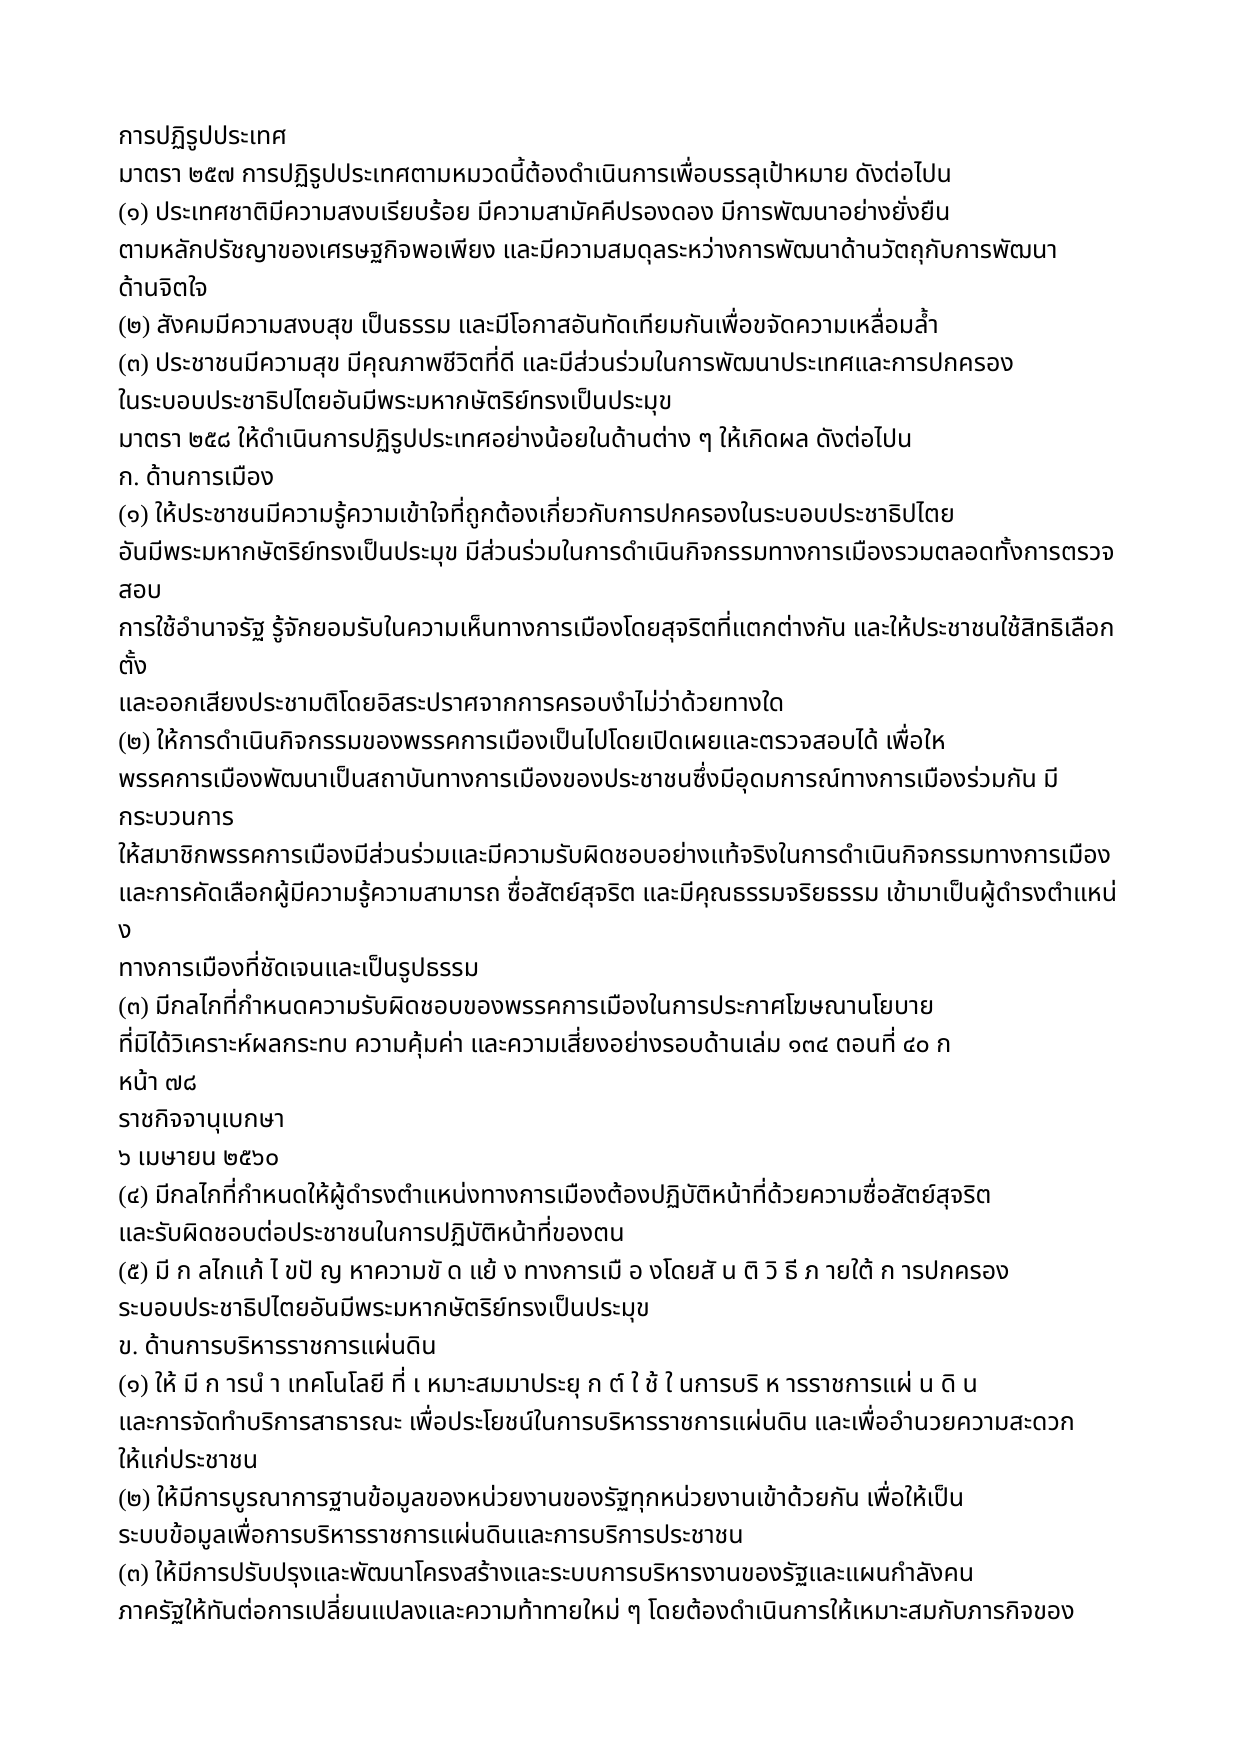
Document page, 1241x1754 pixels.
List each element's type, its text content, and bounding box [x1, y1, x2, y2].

text ด้านจิตใจ [118, 269, 1122, 307]
text การใช้อํานาจรัฐ รู้จักยอมรับในความเห็นทางการเมืองโดยสุจริตที่แตกต่างกัน และให้ประชาชนใช้สิทธิเลือกตั้ง [118, 610, 1122, 685]
text มาตรา ๒๕๗ การปฏิรูปประเทศตามหมวดนี้ต้องดําเนินการเพื่อบรรลุเป้าหมาย ดังต่อไปน [118, 156, 1122, 194]
text ให้สมาชิกพรรคการเมืองมีส่วนร่วมและมีความรับผิดชอบอย่างแท้จริงในการดําเนินกิจกรรมทางการเมือง [118, 837, 1122, 874]
text และการคัดเลือกผู้มีความรู้ความสามารถ ซื่อสัตย์สุจริต และมีคุณธรรมจริยธรรม เข้ามาเป็นผู้ดํารงตําแหน่ง [118, 874, 1122, 950]
text (๑) ให้ มี ก ารนํ า เทคโนโลยี ที่ เ หมาะสมมาประยุ ก ต์ ใ ช้ ใ นการบริ ห ารราชการแผ่ น ดิ น [118, 1366, 1122, 1404]
text ให้แก่ประชาชน [118, 1442, 1122, 1479]
text ภาครัฐให้ทันต่อการเปลี่ยนแปลงและความท้าทายใหม่ ๆ โดยต้องดําเนินการให้เหมาะสมกับภารกิจของ [118, 1593, 1122, 1631]
text (๓) มีกลไกที่กําหนดความรับผิดชอบของพรรคการเมืองในการประกาศโฆษณานโยบาย [118, 988, 1122, 1026]
text (๓) ประชาชนมีความสุข มีคุณภาพชีวิตที่ดี และมีส่วนร่วมในการพัฒนาประเทศและการปกครอง [118, 345, 1122, 383]
text ๖ เมษายน ๒๕๖๐ [118, 1139, 1122, 1177]
text (๒) สังคมมีความสงบสุข เป็นธรรม และมีโอกาสอันทัดเทียมกันเพื่อขจัดความเหลื่อมล้ํา [118, 307, 1122, 345]
text และรับผิดชอบต่อประชาชนในการปฏิบัติหน้าที่ของตน [118, 1215, 1122, 1252]
text ข. ด้านการบริหารราชการแผ่นดิน [118, 1328, 1122, 1366]
text (๒) ให้การดําเนินกิจกรรมของพรรคการเมืองเป็นไปโดยเปิดเผยและตรวจสอบได้ เพื่อให [118, 723, 1122, 761]
text (๕) มี ก ลไกแก้ ไ ขปั ญ หาความขั ด แย้ ง ทางการเมื อ งโดยสั น ติ วิ ธี ภ ายใต้ ก ารปกครอง [118, 1252, 1122, 1290]
text ก. ด้านการเมือง [118, 458, 1122, 496]
text ทางการเมืองที่ชัดเจนและเป็นรูปธรรม [118, 950, 1122, 988]
text ในระบอบประชาธิปไตยอันมีพระมหากษัตริย์ทรงเป็นประมุข [118, 383, 1122, 421]
text ระบอบประชาธิปไตยอันมีพระมหากษัตริย์ทรงเป็นประมุข [118, 1290, 1122, 1328]
text การปฏิรูปประเทศ [118, 118, 1122, 156]
text หน้า ๗๘ [118, 1063, 1122, 1101]
text และการจัดทําบริการสาธารณะ เพื่อประโยชน์ในการบริหารราชการแผ่นดิน และเพื่ออํานวยความสะดวก [118, 1404, 1122, 1442]
text ตามหลักปรัชญาของเศรษฐกิจพอเพียง และมีความสมดุลระหว่างการพัฒนาด้านวัตถุกับการพัฒนา [118, 232, 1122, 269]
text มาตรา ๒๕๘ ให้ดําเนินการปฏิรูปประเทศอย่างน้อยในด้านต่าง ๆ ให้เกิดผล ดังต่อไปน [118, 421, 1122, 458]
text อันมีพระมหากษัตริย์ทรงเป็นประมุข มีส่วนร่วมในการดําเนินกิจกรรมทางการเมืองรวมตลอดทั้งการตรวจสอบ [118, 534, 1122, 610]
text (๒) ให้มีการบูรณาการฐานข้อมูลของหน่วยงานของรัฐทุกหน่วยงานเข้าด้วยกัน เพื่อให้เป็น [118, 1479, 1122, 1517]
text (๑) ประเทศชาติมีความสงบเรียบร้อย มีความสามัคคีปรองดอง มีการพัฒนาอย่างยั่งยืน [118, 194, 1122, 232]
text ที่มิได้วิเคราะห์ผลกระทบ ความคุ้มค่า และความเสี่ยงอย่างรอบด้านเล่ม ๑๓๔ ตอนที่ ๔๐ ก [118, 1026, 1122, 1063]
text (๑) ให้ประชาชนมีความรู้ความเข้าใจที่ถูกต้องเกี่ยวกับการปกครองในระบอบประชาธิปไตย [118, 496, 1122, 534]
text และออกเสียงประชามติโดยอิสระปราศจากการครอบงําไม่ว่าด้วยทางใด [118, 685, 1122, 723]
text พรรคการเมืองพัฒนาเป็นสถาบันทางการเมืองของประชาชนซึ่งมีอุดมการณ์ทางการเมืองร่วมกัน มีกระบวนการ [118, 761, 1122, 837]
text ราชกิจจานุเบกษา [118, 1101, 1122, 1139]
text (๓) ให้มีการปรับปรุงและพัฒนาโครงสร้างและระบบการบริหารงานของรัฐและแผนกําลังคน [118, 1555, 1122, 1593]
text ระบบข้อมูลเพื่อการบริหารราชการแผ่นดินและการบริการประชาชน [118, 1517, 1122, 1555]
text (๔) มีกลไกที่กําหนดให้ผู้ดํารงตําแหน่งทางการเมืองต้องปฏิบัติหน้าที่ด้วยความซื่อสัตย์สุจริต [118, 1177, 1122, 1215]
